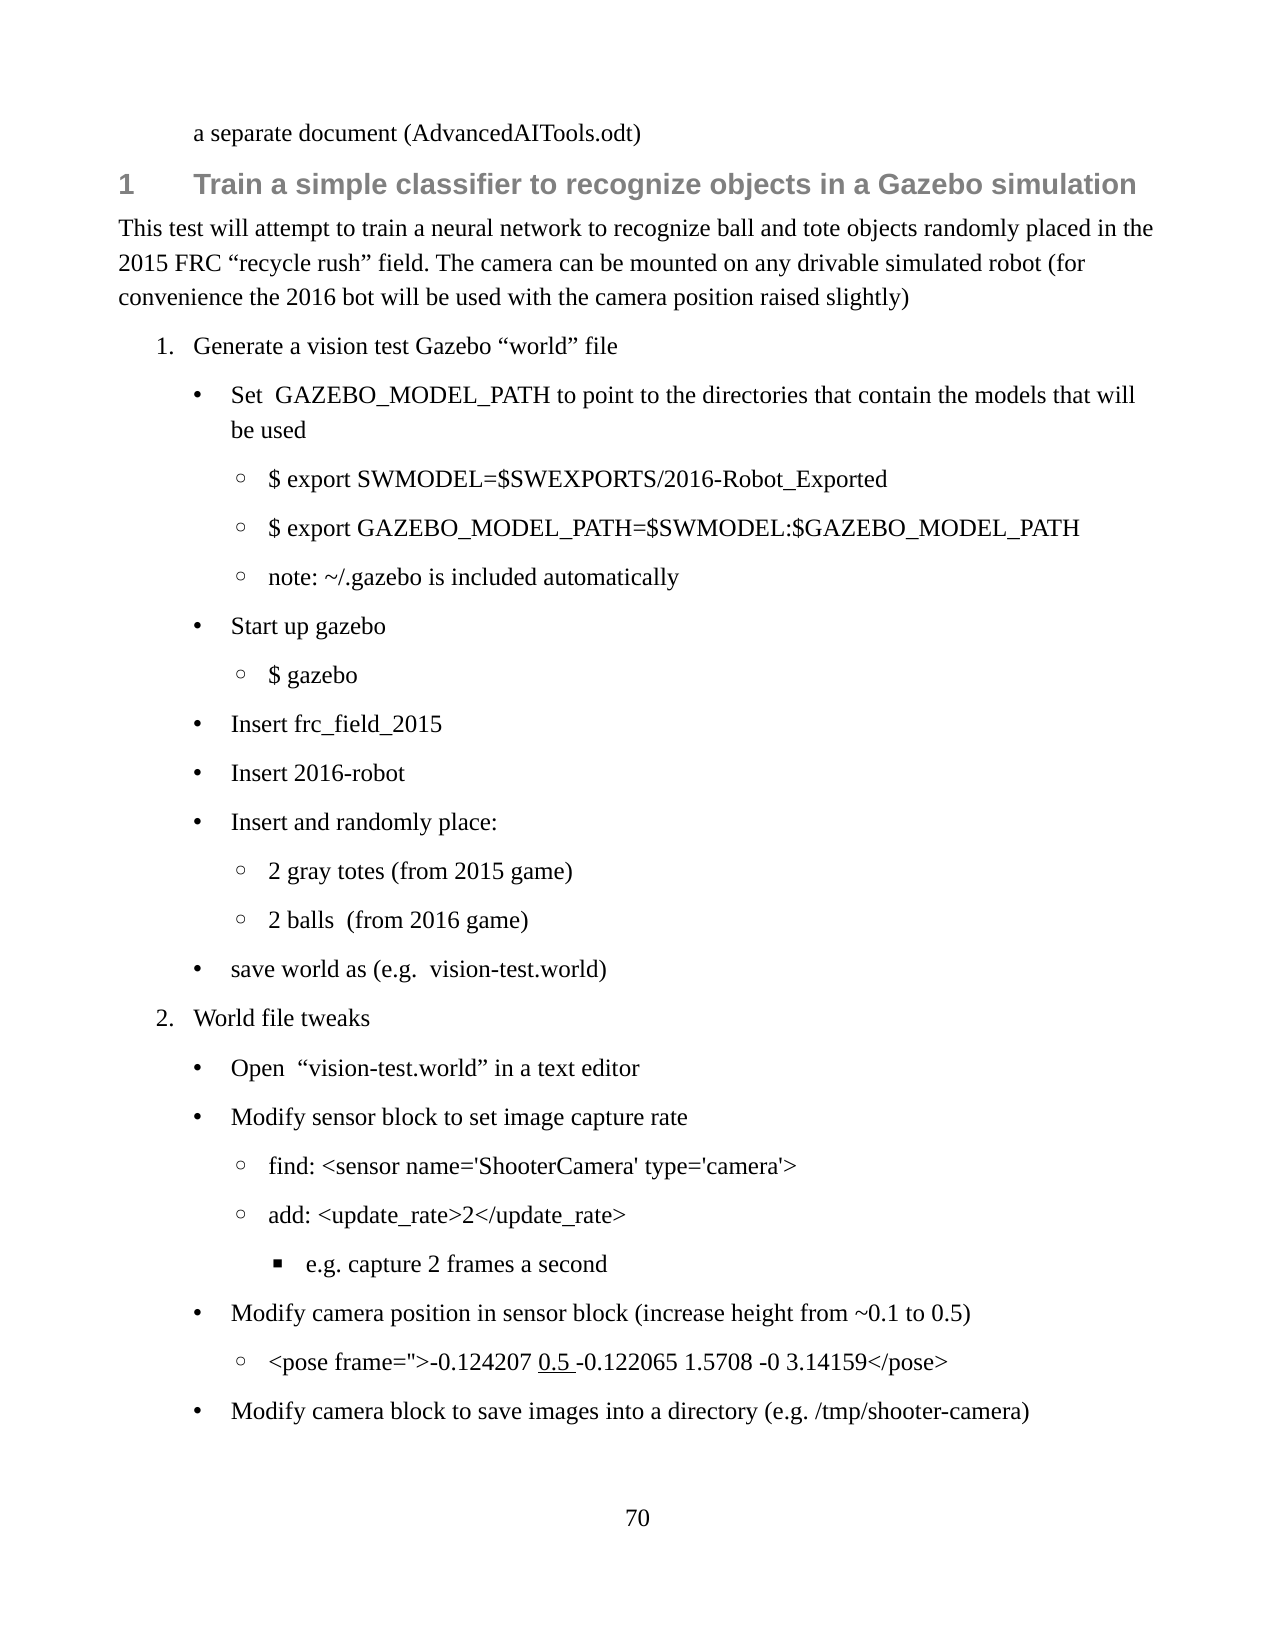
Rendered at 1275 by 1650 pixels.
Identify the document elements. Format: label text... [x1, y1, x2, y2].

list $ gazebo [231, 660, 1157, 689]
list Modify camera block to save images into a directory (e.g. /tmp/shooter-camera) [193, 1396, 1157, 1425]
list 2 balls (from 2016 game) [231, 905, 1157, 934]
list <pose frame=''>-0.124207 0.5 -0.122065 1.5708 -0 3.14159</pose> [231, 1347, 1157, 1376]
list note: ~/.gazebo is included automatically [231, 562, 1157, 591]
list save world as (e.g. vision-test.world) [193, 954, 1157, 983]
list Set GAZEBO_MODEL_PATH to point to the directories that contain the models that will be used [193, 380, 1157, 443]
text This test will attempt to train a neural network to recognize ball and tote objects randomly placed in the 2015 FRC “recycle rush” field. The camera can be mounted on any drivable simulated robot (for convenience the 2016 bot will be used with the camera position raised slightly) [118, 213, 1157, 311]
list e.g. capture 2 frames a second [268, 1249, 1157, 1278]
list Insert and randomly place: [193, 807, 1157, 836]
list add: <update_rate>2</update_rate> [231, 1200, 1157, 1228]
list Open “vision-test.world” in a text editor [193, 1053, 1157, 1081]
list World file tweaks [156, 1003, 1157, 1032]
subtitle Train a simple classifier to recognize objects in a Gazebo simulation [118, 167, 1157, 201]
list find: <sensor name='ShooterCamera' type='camera'> [231, 1151, 1157, 1179]
list 2 gray totes (from 2015 game) [231, 856, 1157, 885]
list Insert frc_field_2015 [193, 709, 1157, 738]
list Insert 2016-robot [193, 758, 1157, 787]
list Modify sensor block to set image capture rate [193, 1102, 1157, 1130]
list $ export SWMODEL=$SWEXPORTS/2016-Robot_Exported [231, 464, 1157, 493]
list Modify camera position in sensor block (increase height from ~0.1 to 0.5) [193, 1298, 1157, 1327]
list a separate document (AdvancedAITools.odt) [156, 118, 1157, 147]
list Start up gazebo [193, 611, 1157, 640]
list $ export GAZEBO_MODEL_PATH=$SWMODEL:$GAZEBO_MODEL_PATH [231, 513, 1157, 542]
list Generate a vision test Gazebo “world” file [156, 331, 1157, 360]
